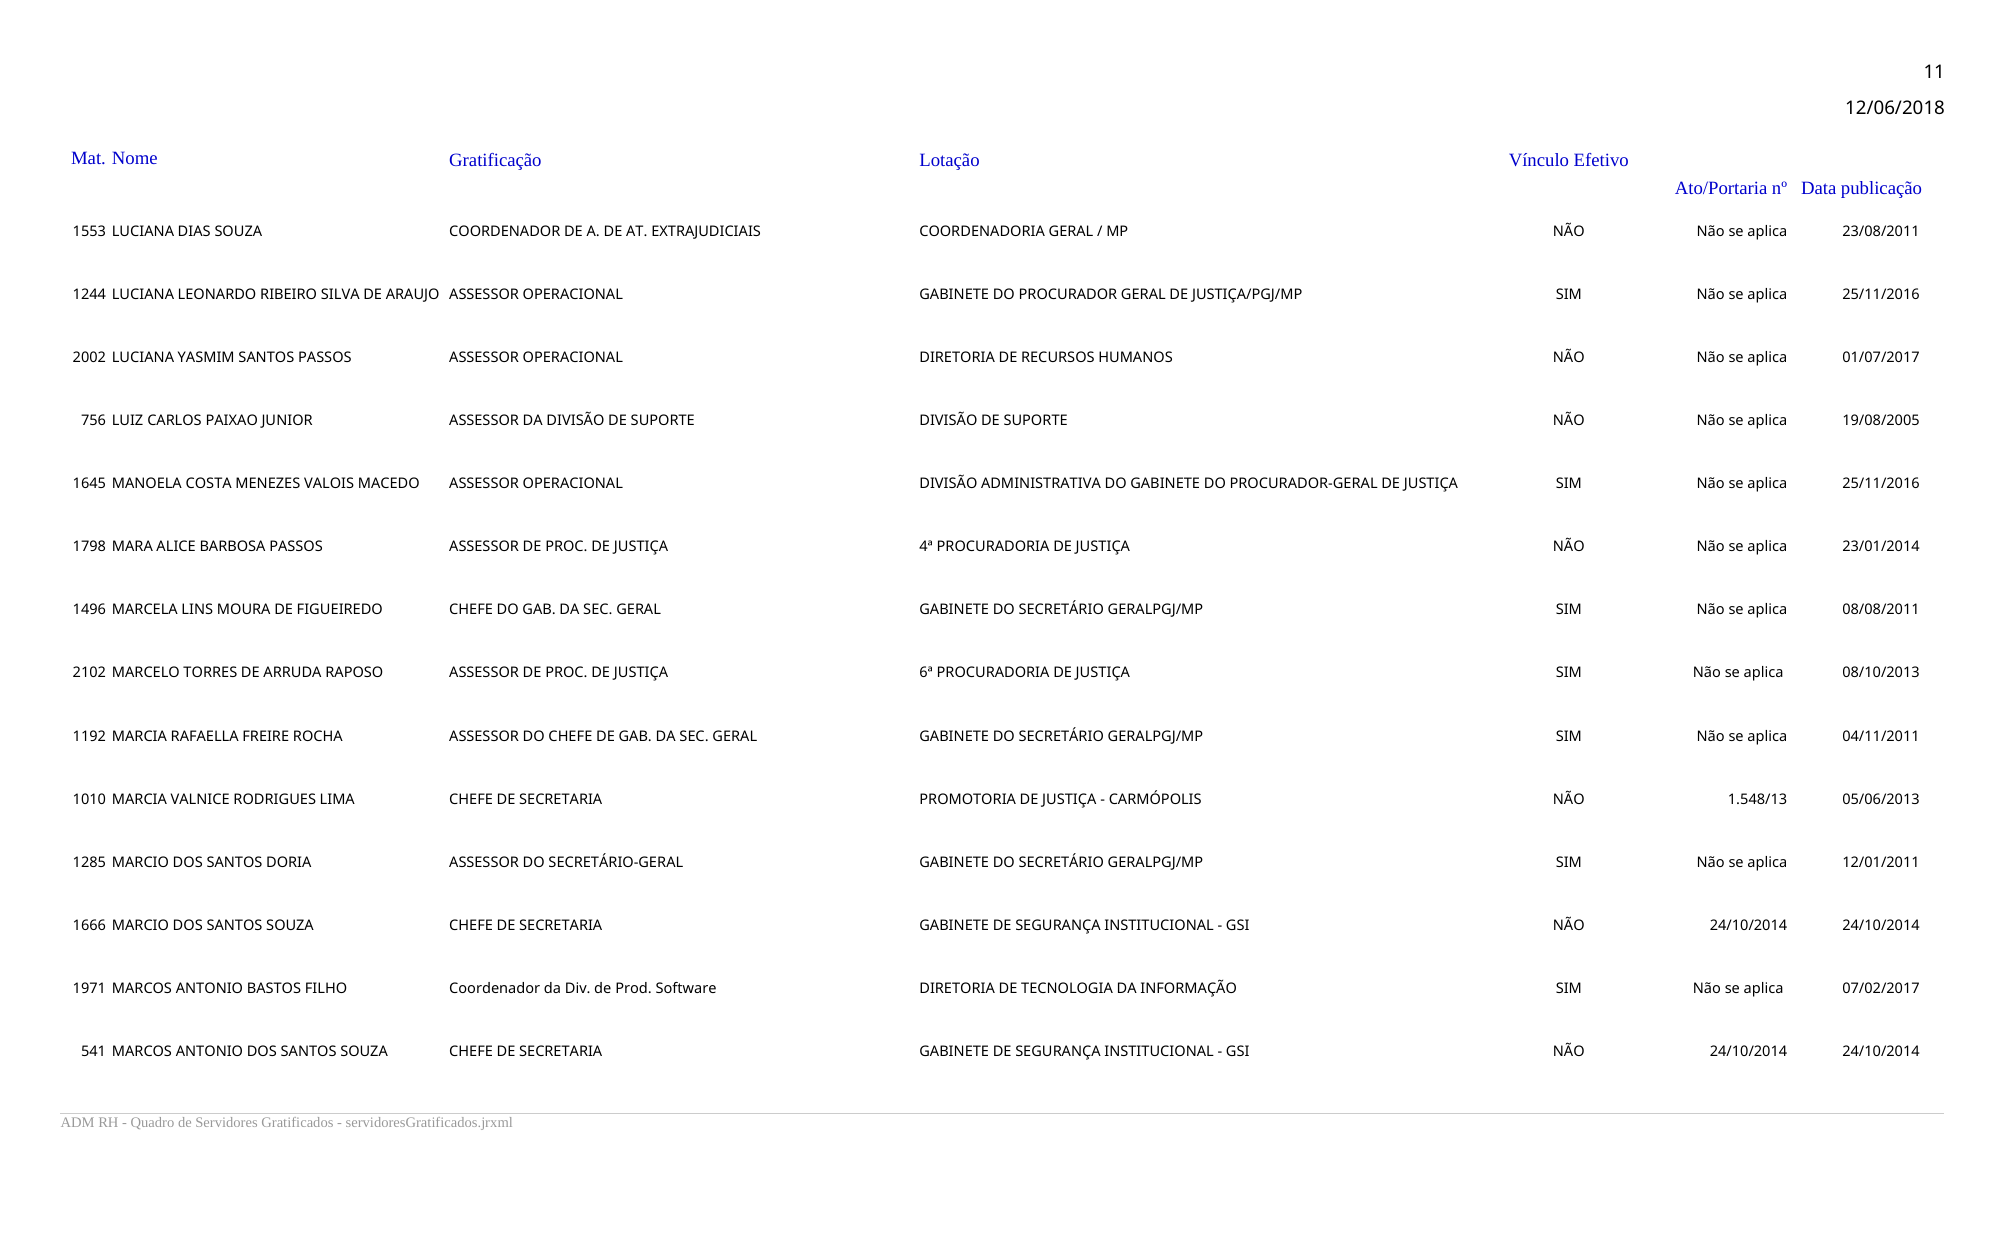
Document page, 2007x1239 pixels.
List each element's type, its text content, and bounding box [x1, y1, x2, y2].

table_cell [910, 312, 919, 326]
table_cell [1486, 691, 1495, 704]
table_cell [1787, 284, 1792, 312]
table_cell [910, 473, 919, 501]
table_cell 1496 [9, 599, 106, 628]
table_cell DIRETORIA DE RECURSOS HUMANOS [919, 347, 1486, 407]
table_cell [910, 725, 919, 754]
table_cell [1920, 599, 2007, 628]
table_cell 1553 [9, 220, 106, 249]
table_cell Não se aplica [1650, 220, 1787, 249]
table_cell [0, 662, 9, 691]
table_cell [440, 220, 449, 249]
table_cell 1798 [9, 536, 106, 564]
table_cell [0, 501, 112, 515]
table_cell [0, 599, 9, 628]
table_cell ASSESSOR DO SECRETÁRIO-GERAL [449, 852, 910, 912]
table_cell Não se aplica [1650, 473, 1787, 501]
table_cell [1642, 978, 1649, 1006]
table_cell [0, 263, 112, 281]
table_cell [1486, 473, 1495, 501]
table_cell Não se aplica [1650, 536, 1787, 564]
table_cell [0, 438, 112, 452]
table_cell [910, 149, 919, 177]
table_cell [1920, 284, 2007, 312]
table_cell [0, 768, 112, 786]
table_cell DIVISÃO DE SUPORTE [919, 410, 1486, 470]
table_cell [440, 515, 449, 533]
table_cell [910, 1083, 919, 1101]
table_cell [1642, 852, 1649, 880]
table_cell [1486, 515, 2007, 533]
table_cell NÃO [1495, 1041, 1642, 1083]
table_cell [1922, 179, 2007, 207]
table_cell [1920, 473, 2007, 501]
table_cell [440, 375, 449, 389]
table_cell [106, 725, 112, 754]
table_cell [440, 1070, 449, 1083]
table_cell [1922, 149, 2007, 177]
table_cell [910, 817, 919, 831]
table_cell [440, 754, 449, 767]
table_cell [910, 691, 919, 704]
table_cell 07/02/2017 [1793, 978, 1919, 1006]
table_cell [1642, 662, 1649, 691]
table_cell [1920, 347, 2007, 375]
table_cell [1920, 662, 2007, 691]
table_cell [106, 284, 112, 312]
table_cell [1920, 1041, 2007, 1069]
table_cell [919, 178, 1486, 207]
table_cell [440, 1006, 449, 1020]
table_cell [1486, 704, 2007, 722]
table_cell [440, 817, 449, 831]
table_cell Gratificação [449, 149, 910, 178]
table_cell [0, 312, 112, 326]
table_cell [910, 452, 919, 470]
table_cell NÃO [1495, 410, 1642, 452]
table_cell GABINETE DO SECRETÁRIO GERALPGJ/MP [919, 852, 1486, 912]
table_cell COORDENADOR DE A. DE AT. EXTRAJUDICIAIS [449, 220, 910, 281]
table_cell [1486, 894, 2007, 912]
table_cell [910, 515, 919, 533]
table_cell Não se aplica [1650, 410, 1787, 438]
table_cell 05/06/2013 [1793, 789, 1919, 817]
table_cell [910, 438, 919, 452]
table_cell GABINETE DO SECRETÁRIO GERALPGJ/MP [919, 599, 1486, 659]
table_cell [910, 957, 919, 975]
table_cell [1486, 915, 1495, 943]
table_cell Coordenador da Div. de Prod. Software [449, 978, 910, 1038]
table_cell [910, 768, 919, 786]
table_cell [910, 347, 919, 375]
table_cell LUCIANA LEONARDO RIBEIRO SILVA DE ARAUJO [112, 284, 440, 344]
table_cell [1920, 978, 2007, 1006]
table_cell [0, 284, 9, 312]
table_cell [440, 691, 449, 704]
table_cell [910, 599, 919, 628]
table_cell 11 [1790, 59, 1944, 85]
table_cell [1945, 59, 2007, 85]
table_cell [0, 915, 9, 943]
table_cell 1192 [9, 725, 106, 754]
table_cell [910, 978, 919, 1006]
table_cell [440, 704, 449, 722]
table_cell Não se aplica [1650, 725, 1787, 754]
table_cell [1642, 536, 1649, 564]
table_cell [910, 641, 919, 659]
table_cell MANOELA COSTA MENEZES VALOIS MACEDO [112, 473, 440, 533]
table_cell [0, 536, 9, 564]
table_cell 19/08/2005 [1793, 410, 1919, 438]
table_cell 08/10/2013 [1793, 662, 1919, 691]
table_cell [0, 894, 112, 912]
table_cell 1285 [9, 852, 106, 880]
table_cell [0, 249, 112, 262]
table_cell 756 [9, 410, 106, 438]
table_cell [1486, 1083, 2007, 1101]
table_cell [1486, 536, 1495, 564]
table_cell [440, 312, 449, 326]
table_cell [440, 978, 449, 1006]
table_cell [1642, 149, 1649, 177]
table_cell [440, 1041, 449, 1069]
table_cell [1945, 1113, 2007, 1137]
table_cell [1486, 375, 1495, 389]
table_cell [1642, 179, 1649, 207]
table_cell [910, 501, 919, 515]
table_cell [1642, 375, 2007, 389]
table_cell [106, 662, 112, 691]
table_cell [1486, 149, 1495, 177]
table_cell [0, 880, 112, 894]
table_cell [0, 123, 2007, 146]
table_cell [910, 880, 919, 894]
table_cell [0, 754, 112, 767]
table_cell 1.548/13 [1650, 789, 1787, 817]
table_cell CHEFE DE SECRETARIA [449, 915, 910, 975]
table_cell [440, 389, 449, 407]
table_cell [1486, 817, 1495, 831]
table_cell [1486, 943, 1495, 957]
table_cell [106, 536, 112, 564]
table_cell [0, 565, 112, 578]
table_cell [440, 347, 449, 375]
table_cell [0, 85, 2007, 91]
table_cell [0, 1070, 112, 1083]
table_cell [1787, 599, 1792, 628]
table_cell [106, 915, 112, 943]
table_cell [1486, 249, 1495, 262]
table_cell [910, 536, 919, 564]
table_cell [0, 1113, 60, 1137]
table_cell 541 [9, 1041, 106, 1069]
table_cell ASSESSOR OPERACIONAL [449, 473, 910, 533]
table_cell [0, 209, 2007, 217]
table_cell SIM [1495, 599, 1642, 641]
table_cell [440, 284, 449, 312]
table_cell [1642, 1070, 2007, 1083]
table_cell [1787, 1041, 1792, 1069]
table_cell [0, 1083, 112, 1101]
table_cell [1486, 312, 1495, 326]
table_header Nome [112, 147, 199, 177]
table_cell [910, 375, 919, 389]
table_cell 25/11/2016 [1793, 284, 1919, 312]
table_cell [910, 915, 919, 943]
table_cell [0, 347, 9, 375]
table_cell MARCOS ANTONIO DOS SANTOS SOUZA [112, 1041, 440, 1101]
table_cell [1486, 263, 2007, 281]
table_header [0, 0, 2007, 57]
table_cell SIM [1495, 662, 1642, 704]
table_cell [440, 662, 449, 691]
table_cell [106, 179, 112, 207]
table_cell [1642, 312, 2007, 326]
table_cell [440, 536, 449, 564]
table_cell [1787, 852, 1792, 880]
table_cell 6ª PROCURADORIA DE JUSTIÇA [919, 662, 1486, 722]
table_cell [910, 789, 919, 817]
table_cell [440, 831, 449, 849]
table_cell NÃO [1495, 220, 1642, 262]
table_cell 2102 [9, 662, 106, 691]
table_cell 25/11/2016 [1793, 473, 1919, 501]
table_cell MARCIA RAFAELLA FREIRE ROCHA [112, 725, 440, 786]
table_cell NÃO [1495, 915, 1642, 957]
table_cell [440, 438, 449, 452]
table_cell [106, 149, 112, 177]
table_cell 24/10/2014 [1650, 1041, 1787, 1069]
table_cell [0, 179, 44, 207]
table_cell [0, 149, 44, 177]
table_cell Não se aplica [1650, 978, 1787, 1006]
table_cell [1787, 220, 1792, 249]
table_cell [1920, 915, 2007, 943]
table_cell [1920, 725, 2007, 754]
table_cell [1642, 817, 2007, 831]
table_cell [0, 220, 9, 249]
table_cell DIVISÃO ADMINISTRATIVA DO GABINETE DO PROCURADOR-GERAL DE JUSTIÇA [919, 473, 1486, 533]
table_cell ADM RH - Quadro de Servidores Gratificados - servidoresGratificados.jrxml [60, 1114, 1944, 1137]
table_cell [1787, 410, 1792, 438]
table_cell [199, 179, 449, 207]
table_cell [0, 389, 112, 407]
table_cell [910, 179, 919, 207]
table_cell [1787, 789, 1792, 817]
table_cell [1486, 410, 1495, 438]
table_cell [1486, 347, 1495, 375]
table_cell [1486, 768, 2007, 786]
table_cell [910, 220, 919, 249]
table_cell [440, 852, 449, 880]
table_cell [440, 249, 449, 262]
table_cell ASSESSOR DE PROC. DE JUSTIÇA [449, 662, 910, 722]
table_cell [0, 831, 112, 849]
table_cell [910, 565, 919, 578]
table_cell Não se aplica [1650, 284, 1787, 312]
table_cell [1920, 536, 2007, 564]
table_cell Não se aplica [1650, 599, 1787, 628]
table_cell [910, 852, 919, 880]
table_cell SIM [1495, 725, 1642, 767]
table_cell 4ª PROCURADORIA DE JUSTIÇA [919, 536, 1486, 596]
table_cell [1642, 754, 2007, 767]
table_cell Ato/Portaria nº [1650, 177, 1787, 207]
table_cell [0, 691, 112, 704]
table_cell NÃO [1495, 789, 1642, 831]
table_cell LUCIANA YASMIM SANTOS PASSOS [112, 347, 440, 407]
table_cell Não se aplica [1650, 852, 1787, 880]
table_cell [0, 704, 112, 722]
table_header Mat. [44, 147, 106, 177]
table_cell [0, 1101, 2007, 1113]
table_cell [1486, 452, 2007, 470]
table_cell 1244 [9, 284, 106, 312]
table_cell ASSESSOR OPERACIONAL [449, 347, 910, 407]
table_cell [1486, 628, 1495, 641]
table_cell LUIZ CARLOS PAIXAO JUNIOR [112, 410, 440, 470]
table_cell [440, 599, 449, 628]
table_cell [106, 599, 112, 628]
table_cell [1920, 410, 2007, 438]
table_cell DIRETORIA DE TECNOLOGIA DA INFORMAÇÃO [919, 978, 1486, 1038]
table_cell [1642, 410, 1649, 438]
table_cell SIM [1495, 852, 1642, 894]
table_cell [1642, 789, 1649, 817]
table_cell 24/10/2014 [1650, 915, 1787, 943]
table_cell 1645 [9, 473, 106, 501]
table_cell [0, 789, 9, 817]
table_cell SIM [1495, 284, 1642, 326]
table_cell CHEFE DE SECRETARIA [449, 1041, 910, 1101]
table_cell [1642, 438, 2007, 452]
table_cell [1486, 284, 1495, 312]
table_cell 12/06/2018 [1790, 95, 1944, 123]
table_cell [1642, 347, 1649, 375]
table_cell [0, 452, 112, 470]
table_cell [106, 1041, 112, 1069]
table_cell 04/11/2011 [1793, 725, 1919, 754]
table_cell [910, 249, 919, 262]
table_cell GABINETE DE SEGURANÇA INSTITUCIONAL - GSI [919, 1041, 1486, 1101]
table_cell [1642, 284, 1649, 312]
table_cell [440, 957, 449, 975]
table_cell [1642, 565, 2007, 578]
table_cell GABINETE DE SEGURANÇA INSTITUCIONAL - GSI [919, 915, 1486, 975]
table_cell [1486, 880, 1495, 894]
table_cell NÃO [1495, 536, 1642, 578]
table_cell MARA ALICE BARBOSA PASSOS [112, 536, 440, 596]
table_cell [1486, 957, 2007, 975]
table_cell [106, 789, 112, 817]
table_cell [1486, 754, 1495, 767]
table_cell [1486, 1041, 1495, 1069]
table_cell [440, 894, 449, 912]
table_cell [1486, 662, 1495, 691]
table_cell GABINETE DO SECRETÁRIO GERALPGJ/MP [919, 725, 1486, 786]
table_cell [1495, 178, 1642, 207]
table_cell [0, 628, 112, 641]
table_cell 23/01/2014 [1793, 536, 1919, 564]
table_cell [910, 894, 919, 912]
table_cell [440, 452, 449, 470]
table_cell [1486, 220, 1495, 249]
table_cell [910, 704, 919, 722]
table_cell [0, 473, 9, 501]
table_cell [910, 628, 919, 641]
table_cell [910, 389, 919, 407]
table_cell [1920, 852, 2007, 880]
table_cell 24/10/2014 [1793, 1041, 1919, 1069]
table_cell [910, 831, 919, 849]
table_cell [440, 880, 449, 894]
table_cell ASSESSOR OPERACIONAL [449, 284, 910, 344]
table_cell [1642, 691, 2007, 704]
table_cell [106, 852, 112, 880]
table_cell [440, 628, 449, 641]
table_cell [1486, 852, 1495, 880]
table_cell COORDENADORIA GERAL / MP [919, 220, 1486, 281]
table_cell [910, 1020, 919, 1038]
table_cell [44, 177, 106, 207]
table_cell [910, 1041, 919, 1069]
table_cell [910, 662, 919, 691]
table_cell [1486, 1070, 1495, 1083]
table_cell CHEFE DO GAB. DA SEC. GERAL [449, 599, 910, 659]
table_cell [440, 943, 449, 957]
table_cell [106, 473, 112, 501]
table_cell [1642, 501, 2007, 515]
table_cell [1642, 915, 1649, 943]
table_cell MARCIO DOS SANTOS DORIA [112, 852, 440, 912]
table_cell LUCIANA DIAS SOUZA [112, 220, 440, 281]
table_cell [1642, 249, 2007, 262]
table_cell [1920, 220, 2007, 249]
table_cell [1787, 725, 1792, 754]
table_cell 12/01/2011 [1793, 852, 1919, 880]
table_cell [0, 578, 112, 596]
table_cell 1666 [9, 915, 106, 943]
table_cell [910, 1006, 919, 1020]
table_cell GABINETE DO PROCURADOR GERAL DE JUSTIÇA/PGJ/MP [919, 284, 1486, 344]
table_cell 24/10/2014 [1793, 915, 1919, 943]
table_cell [0, 1020, 112, 1038]
table_cell Vínculo Efetivo [1495, 149, 1642, 178]
table_cell [1787, 978, 1792, 1006]
table_cell [440, 565, 449, 578]
table_cell [1642, 725, 1649, 754]
table_cell Lotação [919, 149, 1486, 178]
table_cell [1920, 789, 2007, 817]
table_cell 08/08/2011 [1793, 599, 1919, 628]
table_cell [440, 789, 449, 817]
table_cell [1787, 536, 1792, 564]
table_cell [1642, 1006, 2007, 1020]
table_cell [440, 1083, 449, 1101]
table_cell ASSESSOR DE PROC. DE JUSTIÇA [449, 536, 910, 596]
table_cell 2002 [9, 347, 106, 375]
table_cell [1486, 389, 2007, 407]
table_cell [910, 943, 919, 957]
table_cell [440, 501, 449, 515]
table_cell [449, 178, 910, 207]
table_cell Data publicação [1787, 177, 1922, 207]
table_cell ASSESSOR DA DIVISÃO DE SUPORTE [449, 410, 910, 470]
table_cell [1486, 1020, 2007, 1038]
table_cell [106, 347, 112, 375]
table_cell [1642, 473, 1649, 501]
table_cell [106, 410, 112, 438]
table_cell [1642, 1041, 1649, 1069]
table_cell [910, 263, 919, 281]
table_cell [910, 754, 919, 767]
table_cell [0, 410, 9, 438]
table_cell [0, 957, 112, 975]
table_cell MARCELO TORRES DE ARRUDA RAPOSO [112, 662, 440, 722]
table_cell MARCIO DOS SANTOS SOUZA [112, 915, 440, 975]
table_cell [1486, 501, 1495, 515]
table_cell [910, 410, 919, 438]
table_cell [440, 473, 449, 501]
table_cell [1486, 326, 2007, 344]
table_cell [0, 725, 9, 754]
table_cell MARCIA VALNICE RODRIGUES LIMA [112, 789, 440, 849]
table_cell [1486, 725, 1495, 754]
table_cell [106, 978, 112, 1006]
table_cell [1787, 915, 1792, 943]
table_cell [1486, 978, 1495, 1006]
table_cell [0, 641, 112, 659]
table_cell [0, 515, 112, 533]
table_cell [440, 578, 449, 596]
table_cell [0, 375, 112, 389]
table_cell ASSESSOR DO CHEFE DE GAB. DA SEC. GERAL [449, 725, 910, 786]
table_cell [440, 326, 449, 344]
table_header [1787, 147, 1922, 177]
table_cell [1486, 789, 1495, 817]
table_cell [1486, 831, 2007, 849]
table_cell [910, 1070, 919, 1083]
table_cell [1486, 1006, 1495, 1020]
table_cell [1787, 662, 1792, 691]
table_cell [1642, 628, 2007, 641]
table_cell Não se aplica [1650, 662, 1787, 691]
table_cell [1486, 179, 1495, 207]
table_cell [0, 943, 112, 957]
table_cell [0, 817, 112, 831]
table_cell [106, 220, 112, 249]
table_cell [910, 284, 919, 312]
table_cell SIM [1495, 473, 1642, 515]
table_cell Não se aplica [1650, 347, 1787, 375]
table_cell [1787, 347, 1792, 375]
table_cell 23/08/2011 [1793, 220, 1919, 249]
table_cell [440, 410, 449, 438]
table_cell [0, 978, 9, 1006]
table_cell [910, 326, 919, 344]
table_cell [910, 578, 919, 596]
table_cell [0, 95, 1790, 123]
table_cell [199, 149, 449, 177]
table_cell [1642, 220, 1649, 249]
table_cell [1642, 943, 2007, 957]
table_cell CHEFE DE SECRETARIA [449, 789, 910, 849]
table_cell [1486, 565, 1495, 578]
table_cell [0, 326, 112, 344]
table_cell [440, 263, 449, 281]
table_cell MARCOS ANTONIO BASTOS FILHO [112, 978, 440, 1038]
table_cell [1787, 473, 1792, 501]
table_cell [440, 768, 449, 786]
table_cell [440, 725, 449, 754]
table_cell [0, 1006, 112, 1020]
table_cell [1642, 599, 1649, 628]
table_cell MARCELA LINS MOURA DE FIGUEIREDO [112, 599, 440, 659]
table_cell [440, 915, 449, 943]
table_cell SIM [1495, 978, 1642, 1020]
table_cell [112, 177, 199, 207]
table_cell [440, 641, 449, 659]
table_cell 01/07/2017 [1793, 347, 1919, 375]
table_cell PROMOTORIA DE JUSTIÇA - CARMÓPOLIS [919, 789, 1486, 849]
table_cell [1486, 578, 2007, 596]
table_cell [1642, 880, 2007, 894]
table_header [1650, 147, 1787, 177]
table_cell [1945, 95, 2007, 123]
table_cell [1486, 438, 1495, 452]
table_cell NÃO [1495, 347, 1642, 389]
table_cell [0, 1041, 9, 1069]
table_cell [440, 1020, 449, 1038]
table_cell [0, 59, 1790, 85]
table_cell [0, 852, 9, 880]
table_cell [1486, 641, 2007, 659]
table_cell [1486, 599, 1495, 628]
table_cell 1971 [9, 978, 106, 1006]
table_cell 1010 [9, 789, 106, 817]
